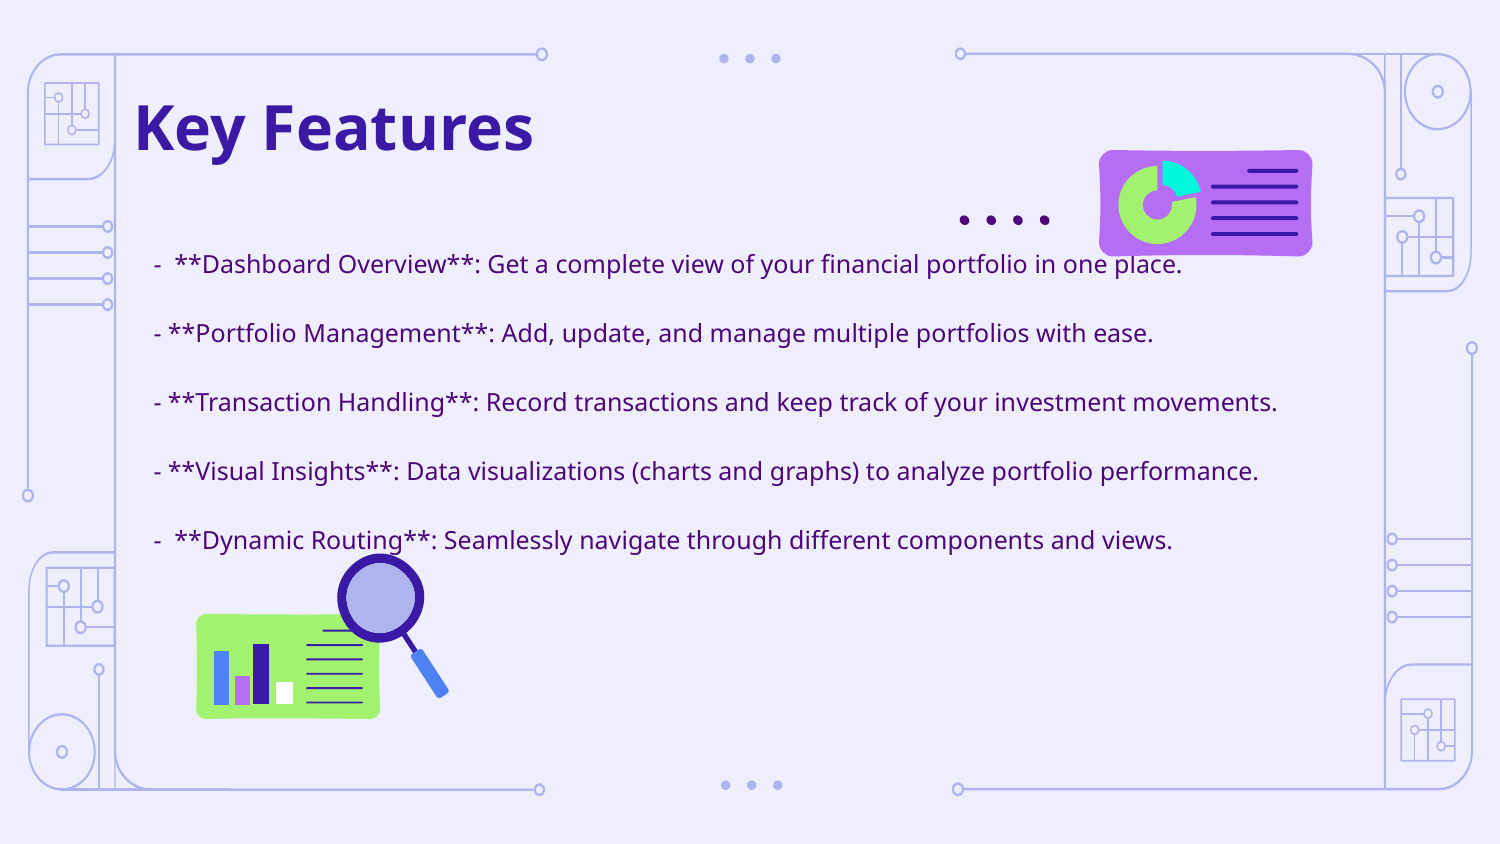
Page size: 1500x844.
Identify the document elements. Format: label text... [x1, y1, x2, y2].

text_box [986, 215, 997, 226]
text_box [959, 215, 970, 226]
text_box [1013, 215, 1023, 226]
text_box [1039, 215, 1050, 226]
text_box [196, 553, 449, 720]
title Key Features [118, 72, 1382, 167]
subtitle - ️ **Dashboard Overview**: Get a complete view of your financial portfolio in one place. - **Portfolio Management**: Add, update, and manage multiple portfolios with ease. - **Transaction Handling**: Record transactions and keep track of your investment movements. - **Visual Insights**: Data visualizations (charts and graphs) to analyze portfolio performance. - ️ **Dynamic Routing**: Seamlessly navigate through different components and views. [138, 229, 1388, 493]
text_box [1098, 150, 1313, 257]
